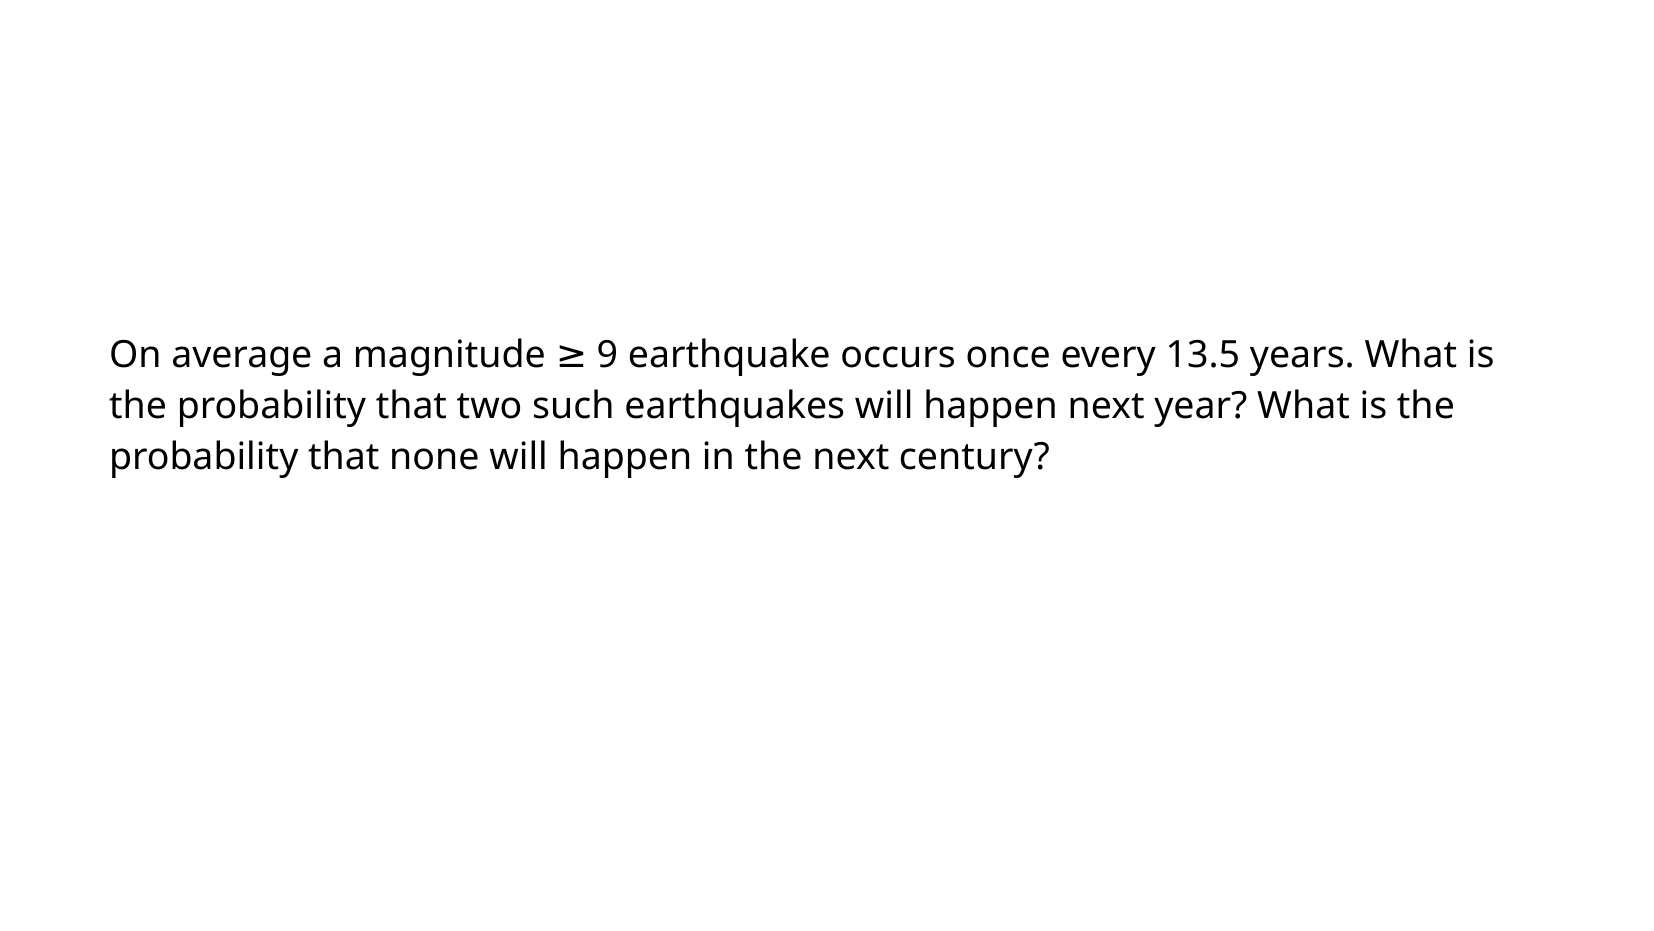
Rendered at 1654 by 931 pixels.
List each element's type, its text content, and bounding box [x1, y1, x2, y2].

text_box On average a magnitude ≥ 9 earthquake occurs once every 13.5 years. What is the probability that two such earthquakes will happen next year? What is the probability that none will happen in the next century? [94, 320, 1571, 573]
